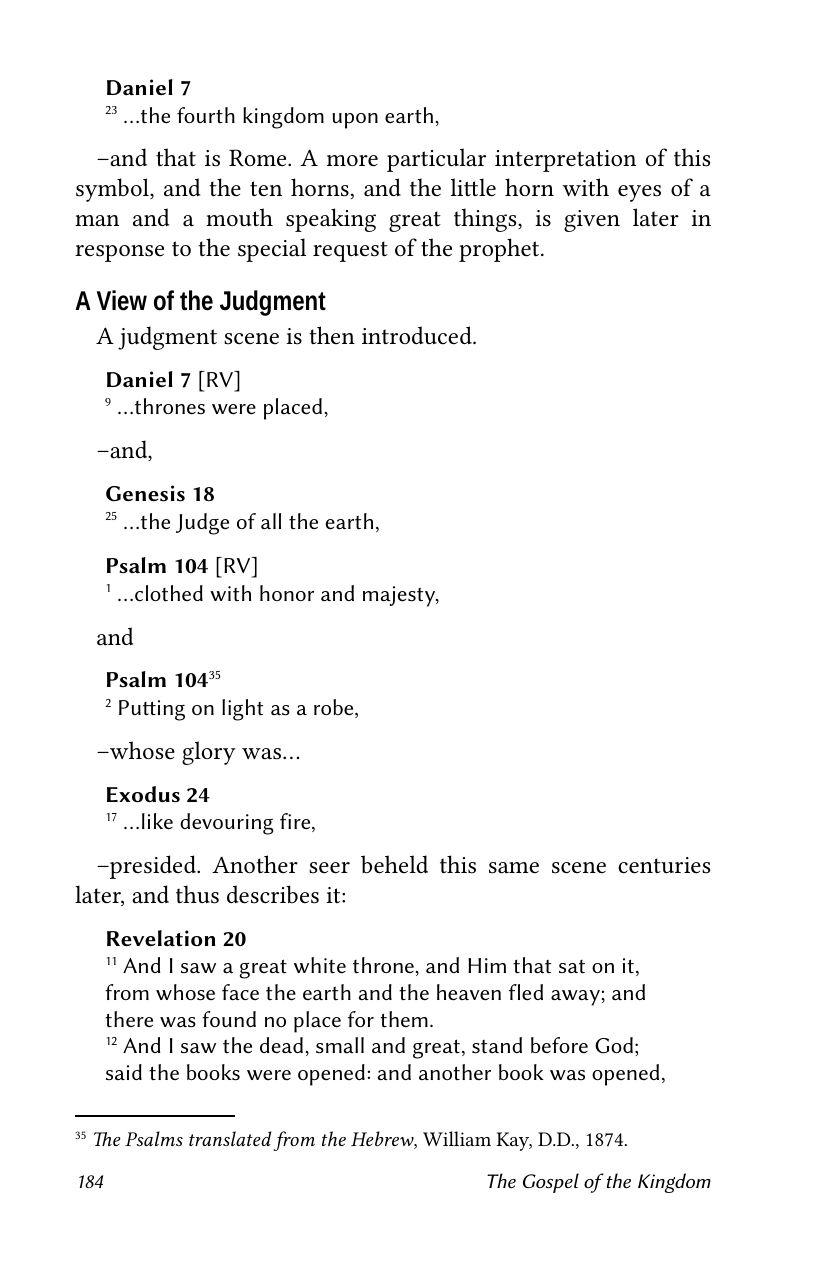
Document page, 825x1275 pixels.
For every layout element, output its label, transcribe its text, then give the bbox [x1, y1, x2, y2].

text 1 ...clothed with honor and majesty, [105, 581, 682, 607]
text Psalm 104 [RV] [105, 553, 712, 579]
text The Psalms translated from the Hebrew, William Kay, D.D., 1874. [75, 1128, 712, 1152]
text Daniel 7 [105, 75, 712, 101]
text 12 And I saw the dead, small and great, stand before God; said the books were opened: and another book was opened, [105, 1033, 682, 1086]
subtitle A View of the Judgment [75, 285, 712, 316]
text –presided. Another seer beheld this same scene centuries later, and thus describes it: [75, 851, 712, 909]
text Genesis 18 [105, 481, 712, 507]
text 11 And I saw a great white throne, and Him that sat on it, from whose face the earth and the heaven fled away; and there was found no place for them. [105, 953, 682, 1033]
text Exodus 24 [105, 782, 712, 808]
text –and that is Rome. A more particular interpretation of this symbol, and the ten horns, and the little horn with eyes of a man and a mouth speaking great things, is given later in response to the special request of the prophet. [75, 144, 712, 262]
text Daniel 7 [RV] [105, 367, 712, 393]
text 23 ...the fourth kingdom upon earth, [105, 103, 682, 129]
text 2 Putting on light as a robe, [105, 695, 682, 721]
text Revelation 20 [105, 926, 712, 952]
text 25 ...the Judge of all the earth, [105, 509, 682, 535]
text –and, [75, 436, 712, 465]
text 9 ...thrones were placed, [105, 394, 682, 421]
text Psalm 104 [105, 667, 712, 693]
text –whose glory was… [75, 737, 712, 765]
text and [75, 622, 712, 651]
text 17 ...like devouring fire, [105, 809, 682, 835]
text A judgment scene is then introduced. [75, 322, 712, 351]
